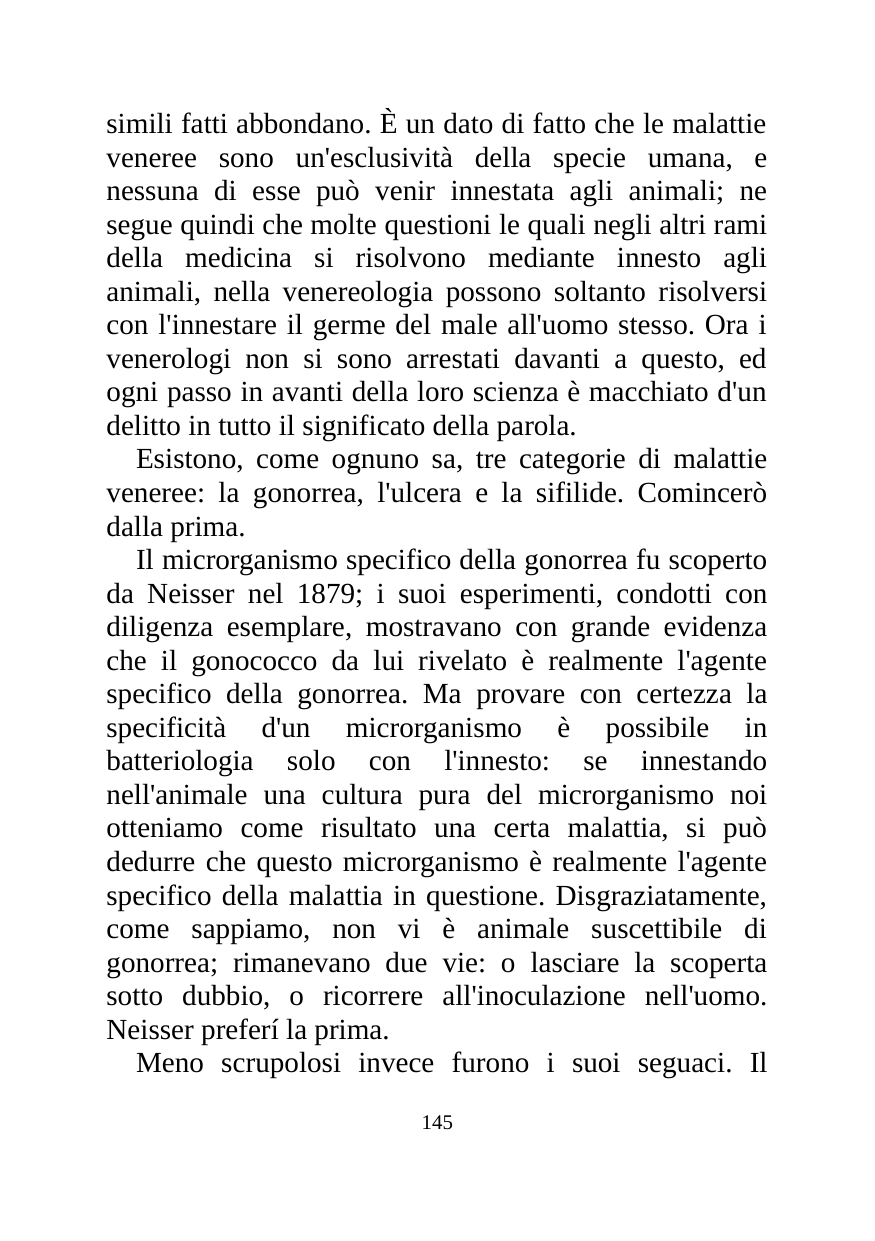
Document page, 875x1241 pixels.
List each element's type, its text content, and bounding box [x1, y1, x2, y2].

text simili fatti abbondano. È un dato di fatto che le malattie veneree sono un'esclusività della specie umana, e nessuna di esse può venir innestata agli animali; ne segue quindi che molte questioni le quali negli altri rami della medicina si risolvono mediante innesto agli animali, nella venereologia possono soltanto risolversi con l'innestare il germe del male all'uomo stesso. Ora i venerologi non si sono arrestati davanti a questo, ed ogni passo in avanti della loro scienza è macchiato d'un delitto in tutto il significato della parola. [106, 106, 768, 442]
text Il microrganismo specifico della gonorrea fu scoperto da Neisser nel 1879; i suoi esperimenti, condotti con diligenza esemplare, mostravano con grande evidenza che il gonococco da lui rivelato è realmente l'agente specifico della gonorrea. Ma provare con certezza la specificità d'un microrganismo è possibile in batteriologia solo con l'innesto: se innestando nell'animale una cultura pura del microrganismo noi otteniamo come risultato una certa malattia, si può dedurre che questo microrganismo è realmente l'agente specifico della malattia in questione. Disgraziatamente, come sappiamo, non vi è animale suscettibile di gonorrea; rimanevano due vie: o lasciare la scoperta sotto dubbio, o ricorrere all'inoculazione nell'uomo. Neisser preferí la prima. [106, 542, 768, 1045]
text Meno scrupolosi invece furono i suoi seguaci. Il [106, 1045, 768, 1079]
text Esistono, come ognuno sa, tre categorie di malattie veneree: la gonorrea, l'ulcera e la sifilide. Comincerò dalla prima. [106, 442, 768, 542]
